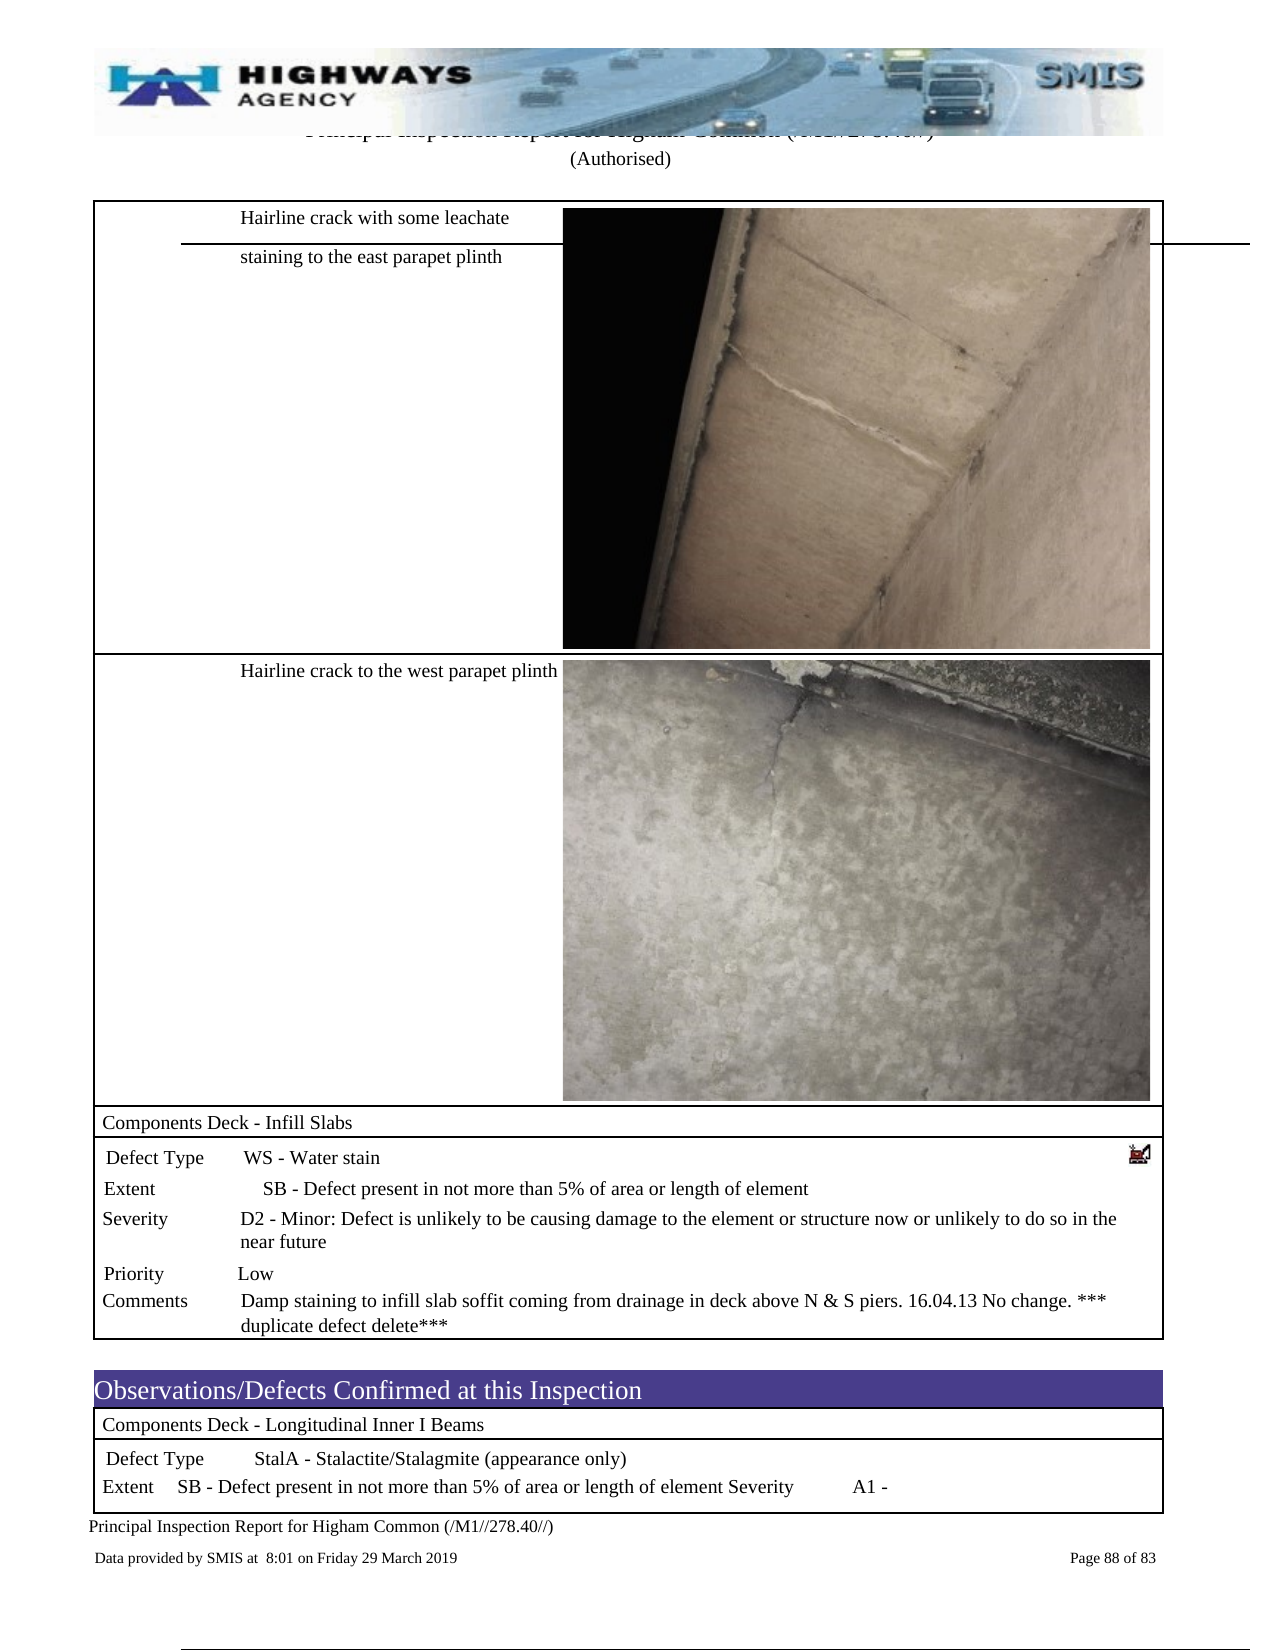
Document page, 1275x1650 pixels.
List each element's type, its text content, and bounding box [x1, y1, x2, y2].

table_header Observations/Defects Confirmed at this Inspection [94, 1370, 1163, 1407]
table_cell Hairline crack with some leachate staining to the east parapet plinth [95, 202, 1162, 653]
table_cell Components Deck - Infill Slabs [95, 1107, 1162, 1136]
table_cell Components Deck - Longitudinal Inner I Beams [95, 1409, 1162, 1437]
table_cell Defect Type StalA - Stalactite/Stalagmite (appearance only) Extent SB - Defect present in not more than 5% of area or length of element Severity A1 [95, 1440, 1162, 1512]
table_cell Hairline crack to the west parapet plinth [95, 655, 1162, 1105]
table_cell Defect Type WS - Water stain Extent SB - Defect present in not more than 5% of area or length of element Severity D2 - Minor: Defect is unlikely to be causing damage to the element or structure now or unlikely to do so in the near future Priority Low Comments Damp staining to infill slab soffit coming from drainage in deck above N & S piers. 16.04.13 No change. *** duplicate defect delete*** [95, 1138, 1162, 1338]
